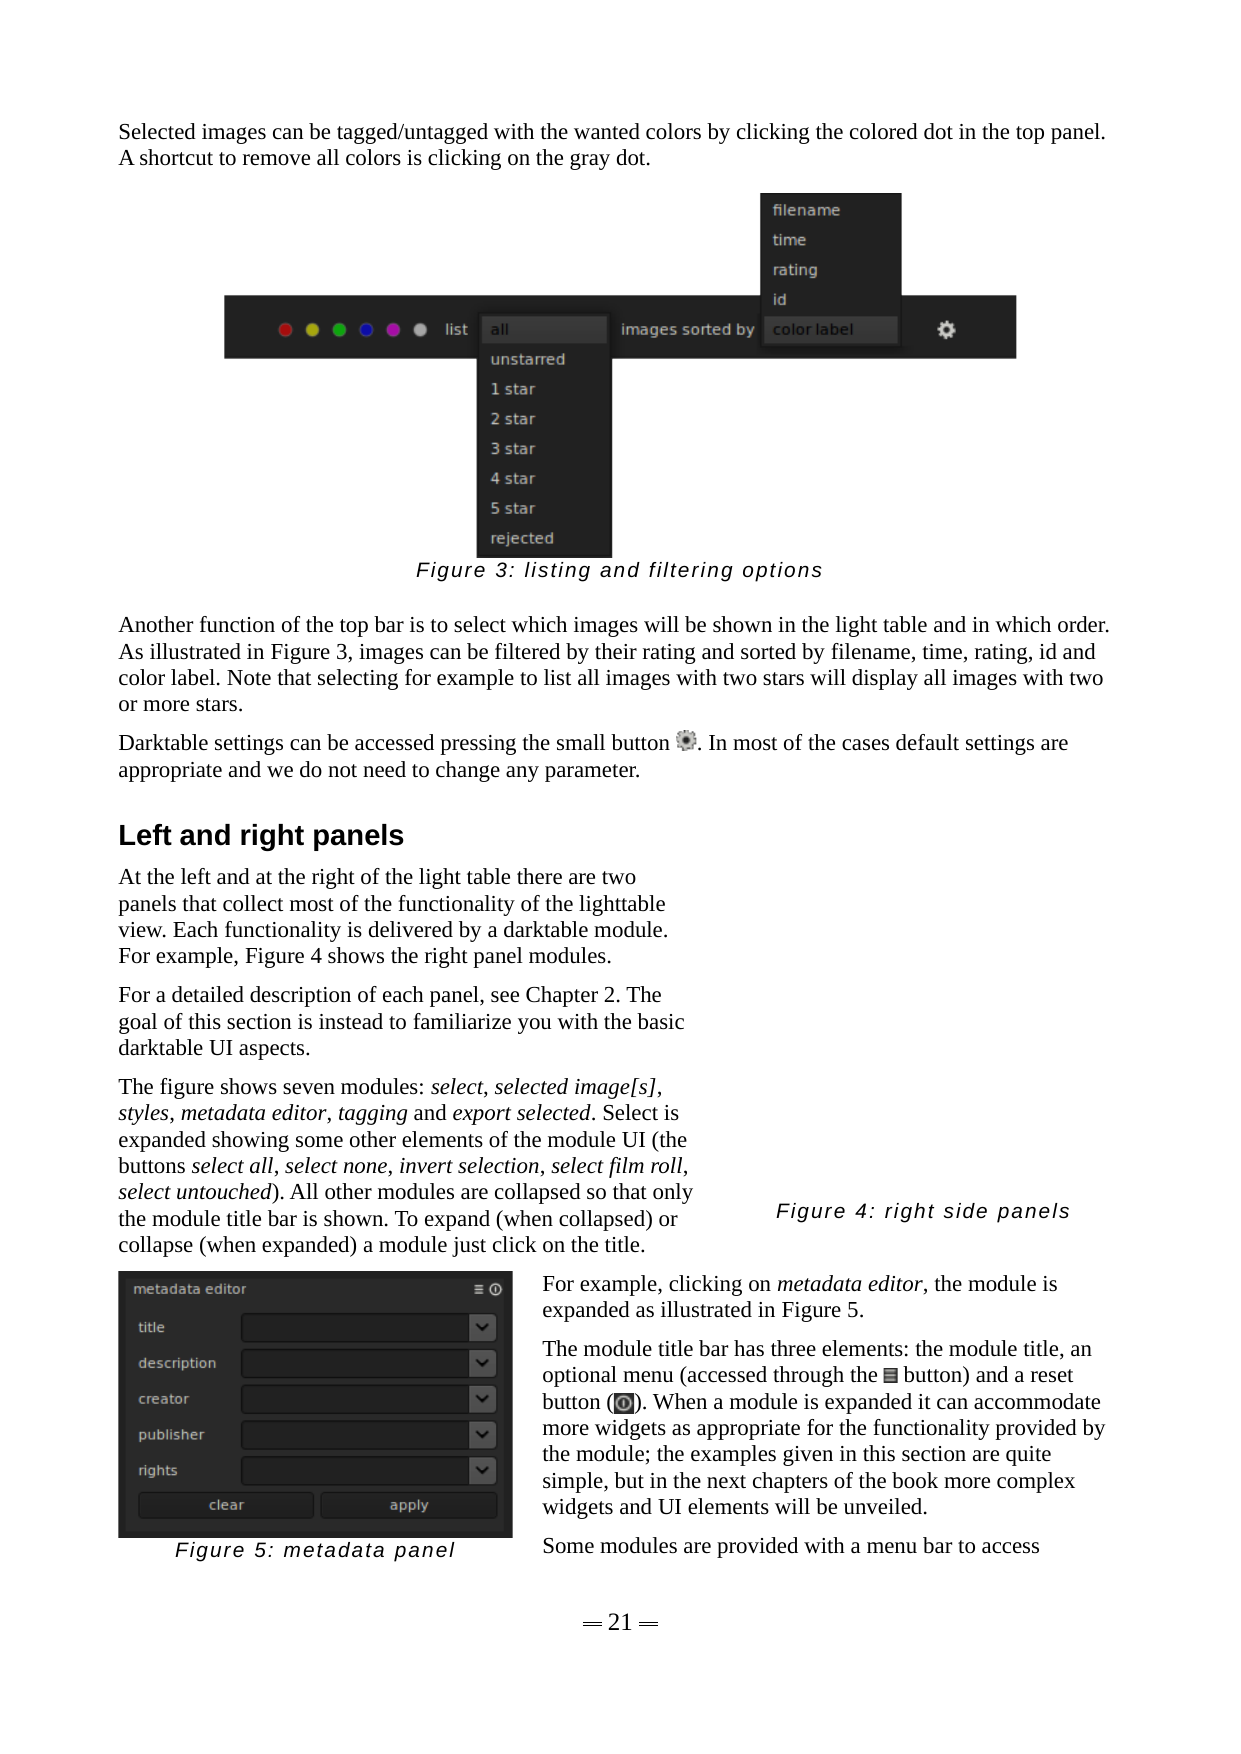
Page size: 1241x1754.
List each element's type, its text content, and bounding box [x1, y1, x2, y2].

text The figure shows seven modules: select, selected image[s], styles, metadata editor, tagging and export selected. Select is expanded showing some other elements of the module UI (the buttons select all, select none, invert selection, select film roll, select untouched). All other modules are collapsed so that only the module title bar is shown. To expand (when collapsed) or collapse (when expanded) a module just click on the title. [118, 1073, 1122, 1257]
text Figure 3: listing and filtering options [224, 558, 1016, 582]
picture [613, 1393, 635, 1414]
text Figure 4: right side panels [727, 838, 1121, 1223]
picture [224, 193, 1017, 558]
text Darktable settings can be accessed pressing the small button . In most of the cases default settings are appropriate and we do not need to change any parameter. [118, 729, 1122, 782]
text Another function of the top bar is to select which images will be shown in the light table and in which order. As illustrated in Figure 3, images can be filtered by their rating and sorted by filename, time, rating, id and color label. Note that selecting for example to list all images with two stars will display all images with two or more stars. [118, 182, 1122, 717]
text For a detailed description of each panel, see Chapter 2. The goal of this section is instead to familiarize you with the basic darktable UI aspects. [118, 981, 727, 1060]
text For example, clicking on metadata editor, the module is expanded as illustrated in Figure 5. [118, 1270, 1122, 1323]
text At the left and at the right of the light table there are two panels that collect most of the functionality of the lighttable view. Each functionality is delivered by a darktable module. For example, Figure 4 shows the right panel modules. [118, 863, 727, 969]
picture [118, 1271, 513, 1538]
text Figure 5: metadata panel [118, 1538, 512, 1562]
text The module title bar has three elements: the module title, an optional menu (accessed through the button) and a reset button (). When a module is expanded it can accommodate more widgets as appropriate for the functionality provided by the module; the examples given in this section are quite simple, but in the next chapters of the book more complex widgets and UI elements will be unveiled. [513, 1335, 1122, 1519]
text Selected images can be tagged/untagged with the wanted colors by clicking the colored dot in the top panel. A shortcut to remove all colors is clicking on the gray dot. [118, 118, 1122, 171]
picture [883, 1368, 898, 1383]
picture [676, 730, 697, 751]
text Some modules are provided with a menu bar to access [512, 1532, 1122, 1558]
subtitle Left and right panels [118, 818, 1122, 852]
